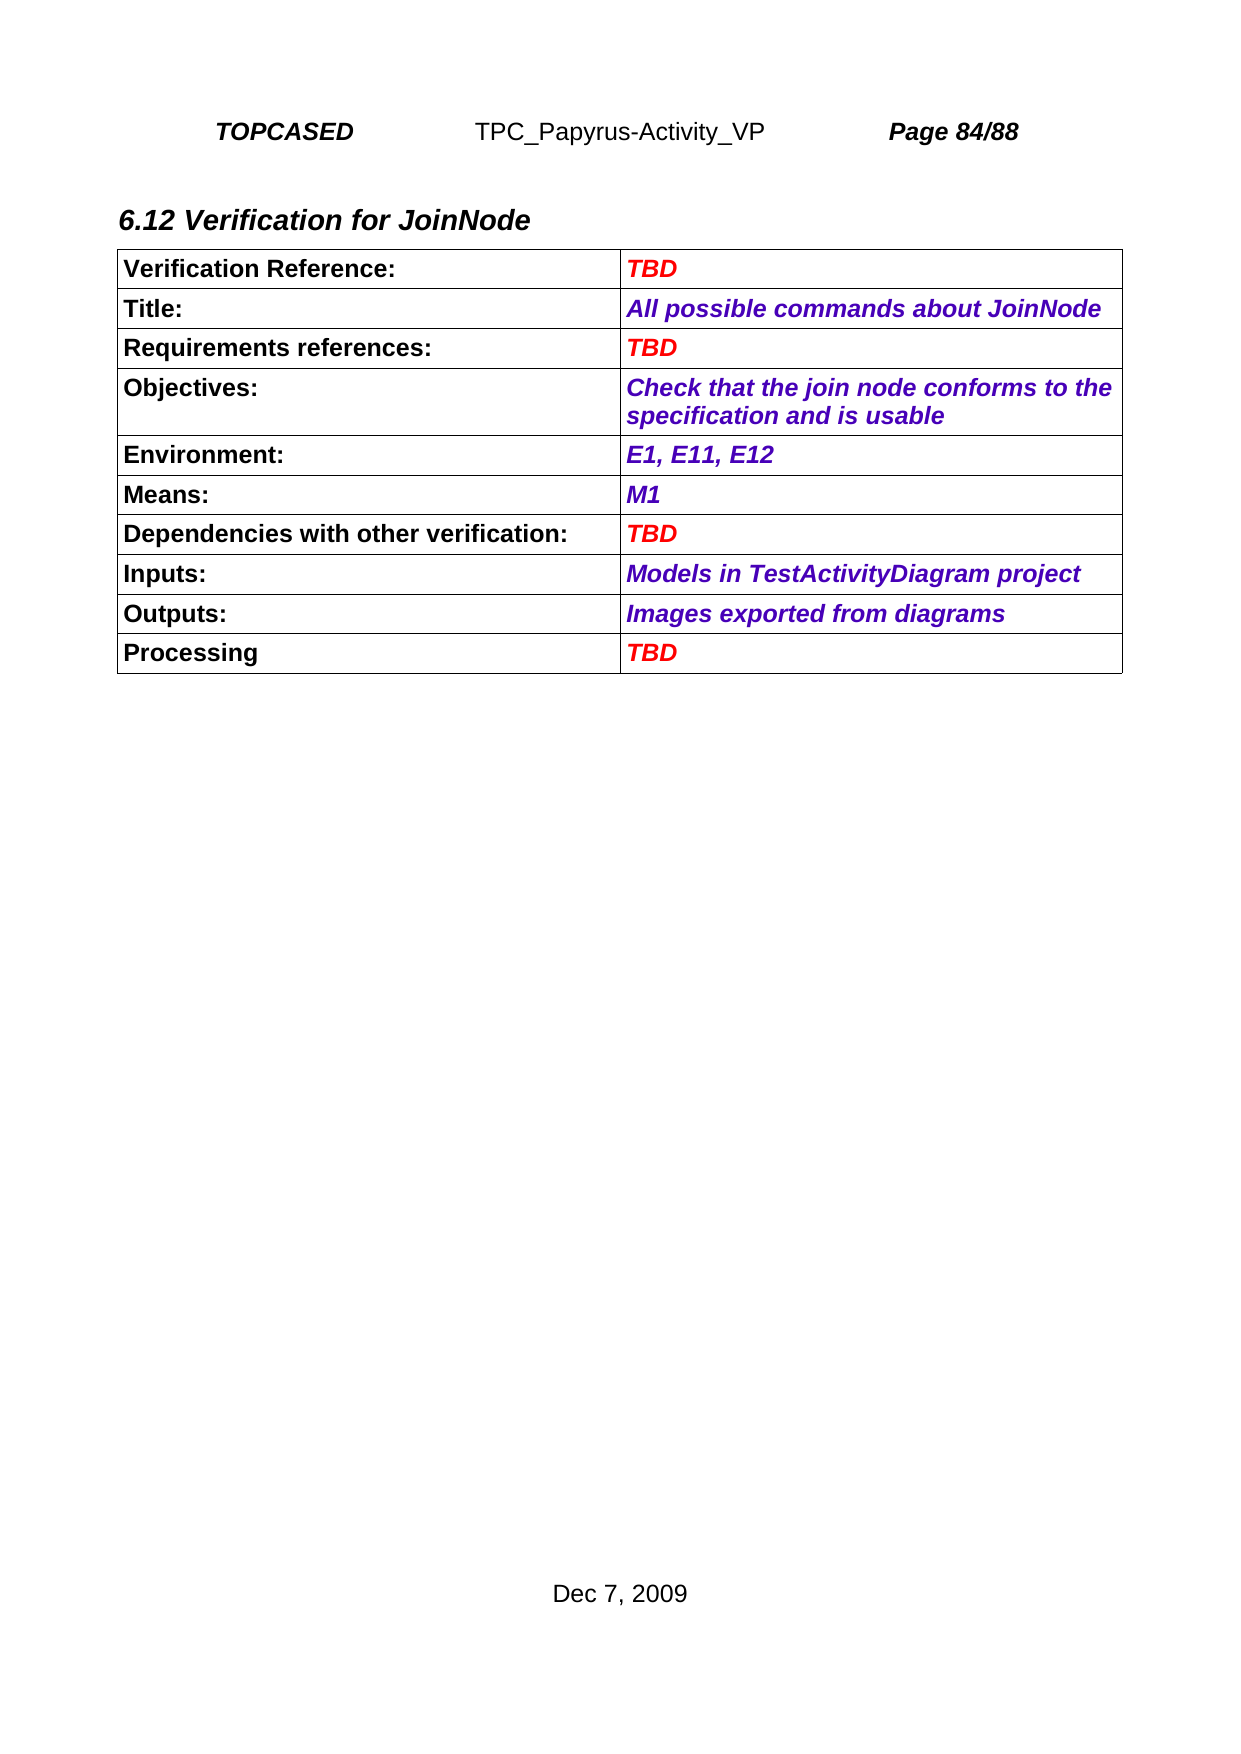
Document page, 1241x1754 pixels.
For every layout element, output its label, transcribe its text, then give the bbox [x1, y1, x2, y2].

table_cell TBD [621, 515, 1122, 554]
table_cell Processing [118, 634, 620, 673]
table_header Verification Reference: [118, 250, 620, 288]
table_cell Check that the join node conforms to the specification and is usable [621, 369, 1122, 435]
table_header TBD [621, 250, 1122, 288]
table_cell Images exported from diagrams [621, 595, 1122, 633]
table_cell Means: [118, 476, 620, 514]
table_cell Title: [118, 289, 620, 328]
table_cell E1, E11, E12 [621, 436, 1122, 475]
table_cell TBD [621, 329, 1122, 368]
table_cell Outputs: [118, 595, 620, 633]
subtitle Verification for JoinNode [118, 204, 1122, 236]
table_cell Objectives: [118, 369, 620, 435]
table_cell TBD [621, 634, 1122, 673]
table_cell Models in TestActivityDiagram project [621, 555, 1122, 594]
table_cell All possible commands about JoinNode [621, 289, 1122, 328]
table_cell Inputs: [118, 555, 620, 594]
table_cell Environment: [118, 436, 620, 475]
table_cell Requirements references: [118, 329, 620, 368]
table_cell Dependencies with other verification: [118, 515, 620, 554]
table_cell M1 [621, 476, 1122, 514]
